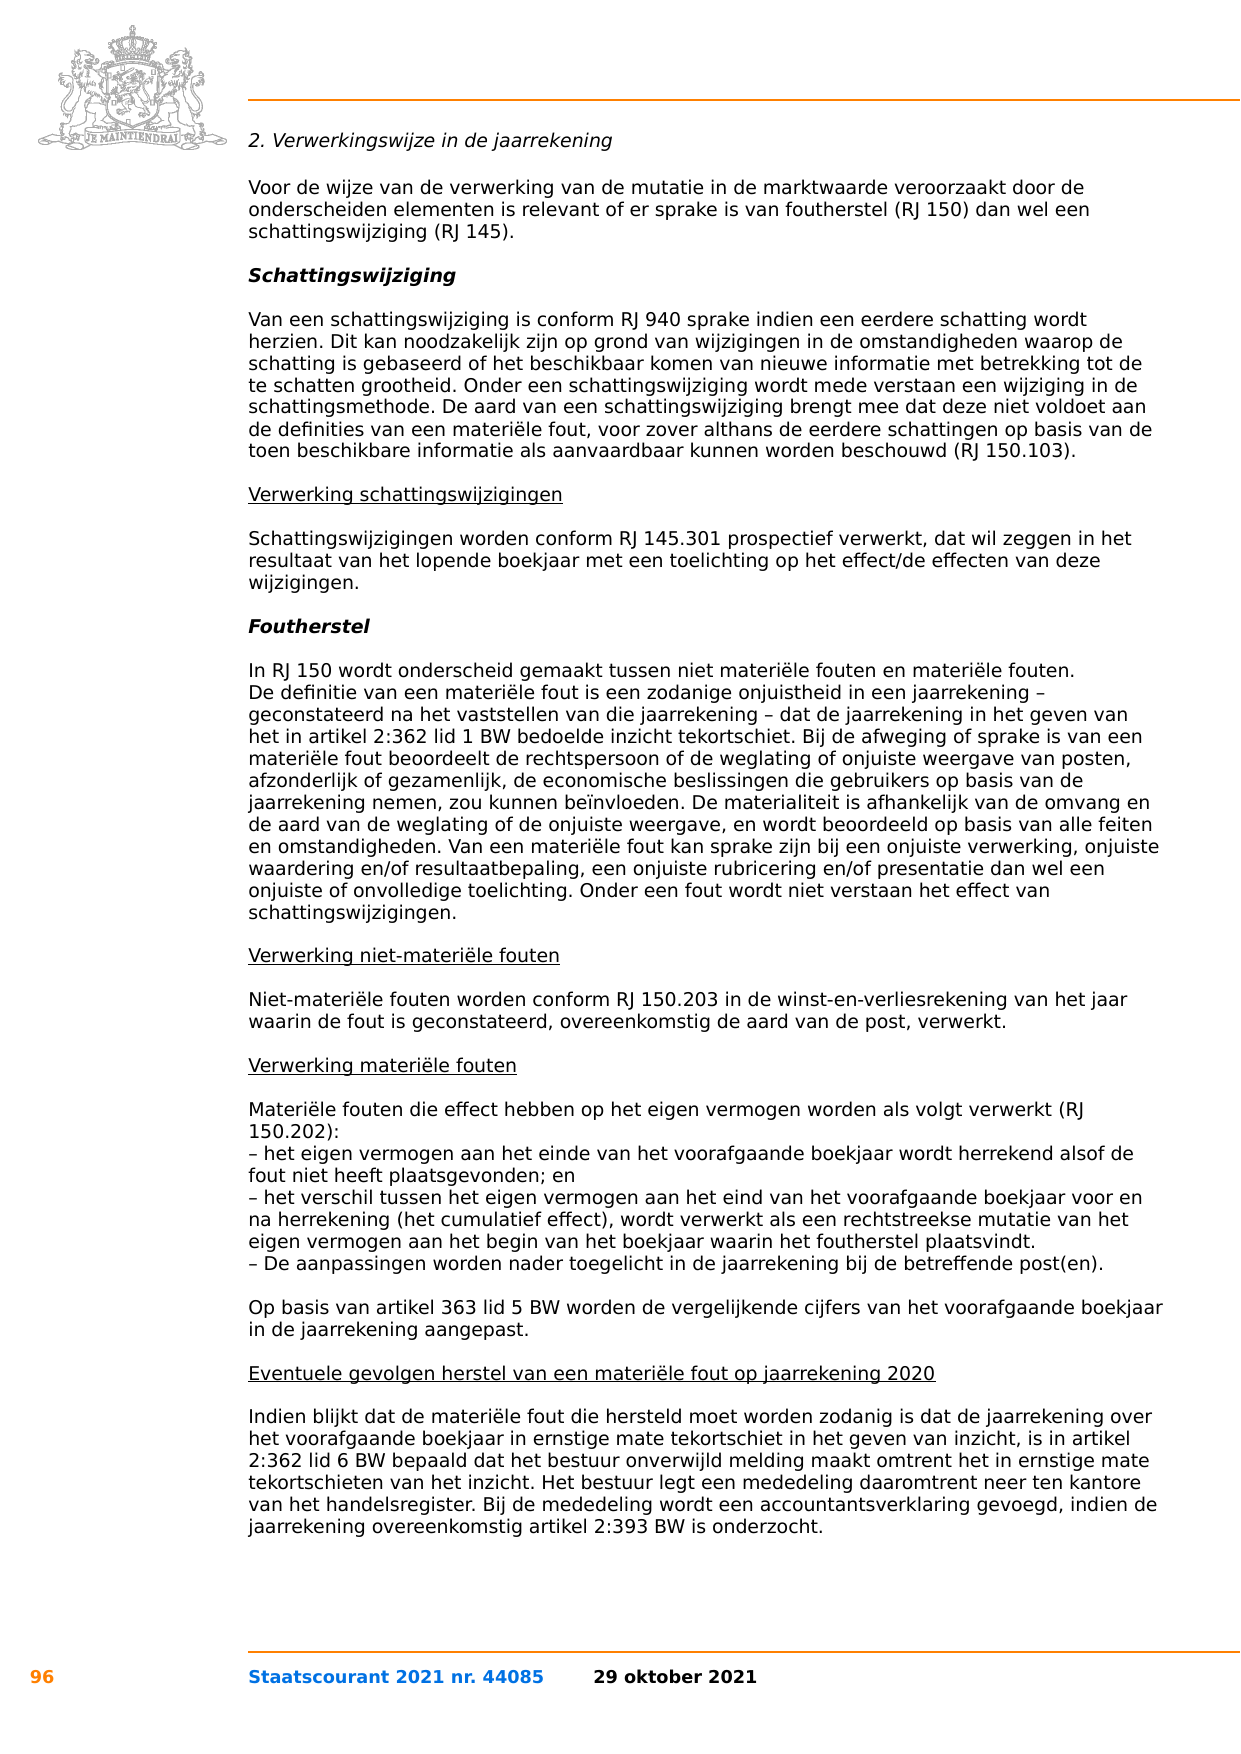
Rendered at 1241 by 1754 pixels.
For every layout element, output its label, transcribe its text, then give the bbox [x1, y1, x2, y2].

text – het eigen vermogen aan het einde van het voorafgaande boekjaar wordt herrekend alsof de fout niet heeft plaatsgevonden; en [248, 1143, 1163, 1187]
text De definitie van een materiële fout is een zodanige onjuistheid in een jaarrekening – geconstateerd na het vaststellen van die jaarrekening – dat de jaarrekening in het geven van het in artikel 2:362 lid 1 BW bedoelde inzicht tekortschiet. Bij de afweging of sprake is van een materiële fout beoordeelt de rechtspersoon of de weglating of onjuiste weergave van posten, afzonderlijk of gezamenlijk, de economische beslissingen die gebruikers op basis van de jaarrekening nemen, zou kunnen beïnvloeden. De materialiteit is afhankelijk van de omvang en de aard van de weglating of de onjuiste weergave, en wordt beoordeeld op basis van alle feiten en omstandigheden. Van een materiële fout kan sprake zijn bij een onjuiste verwerking, onjuiste waardering en/of resultaatbepaling, een onjuiste rubricering en/of presentatie dan wel een onjuiste of onvolledige toelichting. Onder een fout wordt niet verstaan het effect van schattingswijzigingen. [248, 682, 1163, 923]
subtitle Eventuele gevolgen herstel van een materiële fout op jaarrekening 2020 [248, 1362, 1163, 1384]
subtitle Foutherstel [248, 616, 1163, 638]
text Niet-materiële fouten worden conform RJ 150.203 in de winst-en-verliesrekening van het jaar waarin de fout is geconstateerd, overeenkomstig de aard van de post, verwerkt. [248, 989, 1163, 1033]
picture [38, 25, 227, 150]
text Schattingswijzigingen worden conform RJ 145.301 prospectief verwerkt, dat wil zeggen in het resultaat van het lopende boekjaar met een toelichting op het effect/de effecten van deze wijzigingen. [248, 528, 1163, 594]
subtitle 2. Verwerkingswijze in de jaarrekening [248, 130, 1163, 152]
subtitle Verwerking materiële fouten [248, 1055, 1163, 1077]
text Voor de wijze van de verwerking van de mutatie in de marktwaarde veroorzaakt door de onderscheiden elementen is relevant of er sprake is van foutherstel (RJ 150) dan wel een schattingswijziging (RJ 145). [248, 177, 1163, 243]
subtitle Verwerking schattingswijzigingen [248, 484, 1163, 506]
text – het verschil tussen het eigen vermogen aan het eind van het voorafgaande boekjaar voor en na herrekening (het cumulatief effect), wordt verwerkt als een rechtstreekse mutatie van het eigen vermogen aan het begin van het boekjaar waarin het foutherstel plaatsvindt. [248, 1187, 1163, 1253]
text Van een schattingswijziging is conform RJ 940 sprake indien een eerdere schatting wordt herzien. Dit kan noodzakelijk zijn op grond van wijzigingen in de omstandigheden waarop de schatting is gebaseerd of het beschikbaar komen van nieuwe informatie met betrekking tot de te schatten grootheid. Onder een schattingswijziging wordt mede verstaan een wijziging in de schattingsmethode. De aard van een schattingswijziging brengt mee dat deze niet voldoet aan de definities van een materiële fout, voor zover althans de eerdere schattingen op basis van de toen beschikbare informatie als aanvaardbaar kunnen worden beschouwd (RJ 150.103). [248, 308, 1163, 462]
text Materiële fouten die effect hebben op het eigen vermogen worden als volgt verwerkt (RJ 150.202): [248, 1099, 1163, 1143]
subtitle Verwerking niet-materiële fouten [248, 945, 1163, 967]
subtitle Schattingswijziging [248, 265, 1163, 287]
text Op basis van artikel 363 lid 5 BW worden de vergelijkende cijfers van het voorafgaande boekjaar in de jaarrekening aangepast. [248, 1297, 1163, 1341]
text Indien blijkt dat de materiële fout die hersteld moet worden zodanig is dat de jaarrekening over het voorafgaande boekjaar in ernstige mate tekortschiet in het geven van inzicht, is in artikel 2:362 lid 6 BW bepaald dat het bestuur onverwijld melding maakt omtrent het in ernstige mate tekortschieten van het inzicht. Het bestuur legt een mededeling daaromtrent neer ten kantore van het handelsregister. Bij de mededeling wordt een accountantsverklaring gevoegd, indien de jaarrekening overeenkomstig artikel 2:393 BW is onderzocht. [248, 1406, 1163, 1538]
text In RJ 150 wordt onderscheid gemaakt tussen niet materiële fouten en materiële fouten. [248, 660, 1163, 682]
text – De aanpassingen worden nader toegelicht in de jaarrekening bij de betreffende post(en). [248, 1253, 1163, 1275]
